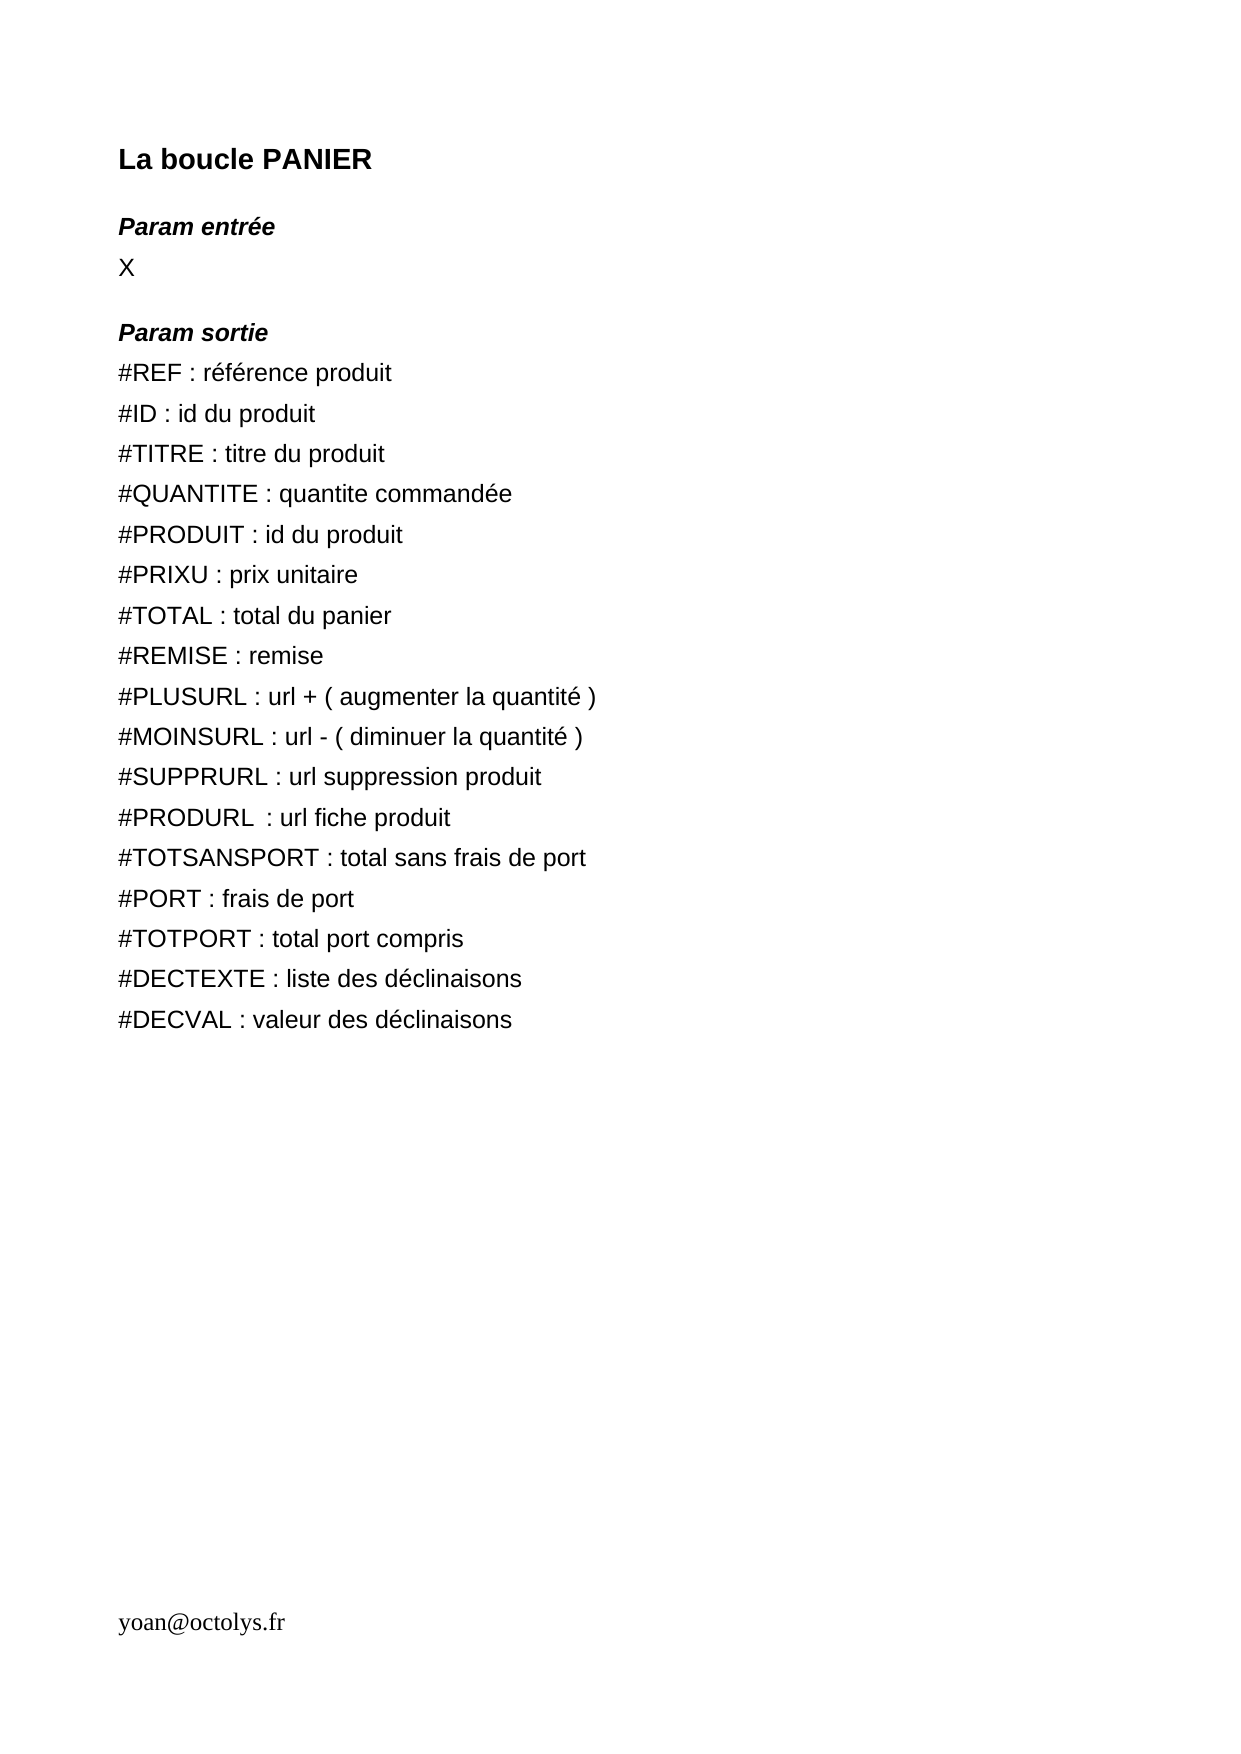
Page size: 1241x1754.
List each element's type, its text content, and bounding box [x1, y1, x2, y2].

text #QUANTITE : quantite commandée [118, 480, 1122, 508]
text #PORT : frais de port [118, 884, 1122, 912]
text #TOTAL : total du panier [118, 602, 1122, 629]
subtitle Param entrée [118, 213, 1122, 241]
text #ID : id du produit [118, 399, 1122, 427]
text #DECVAL : valeur des déclinaisons [118, 1006, 1122, 1034]
text X [118, 253, 1122, 281]
text #PRIXU : prix unitaire [118, 561, 1122, 589]
text #PRODURL : url fiche produit [118, 804, 1122, 832]
subtitle Param sortie [118, 319, 1122, 347]
text #SUPPRURL : url suppression produit [118, 763, 1122, 791]
text #TOTSANSPORT : total sans frais de port [118, 844, 1122, 872]
text #TITRE : titre du produit [118, 440, 1122, 468]
text #PLUSURL : url + ( augmenter la quantité ) [118, 682, 1122, 710]
text #REF : référence produit [118, 359, 1122, 387]
text #DECTEXTE : liste des déclinaisons [118, 965, 1122, 993]
subtitle La boucle PANIER [118, 143, 1122, 176]
text #PRODUIT : id du produit [118, 521, 1122, 549]
text #MOINSURL : url - ( diminuer la quantité ) [118, 723, 1122, 751]
text #REMISE : remise [118, 642, 1122, 670]
text #TOTPORT : total port compris [118, 925, 1122, 953]
